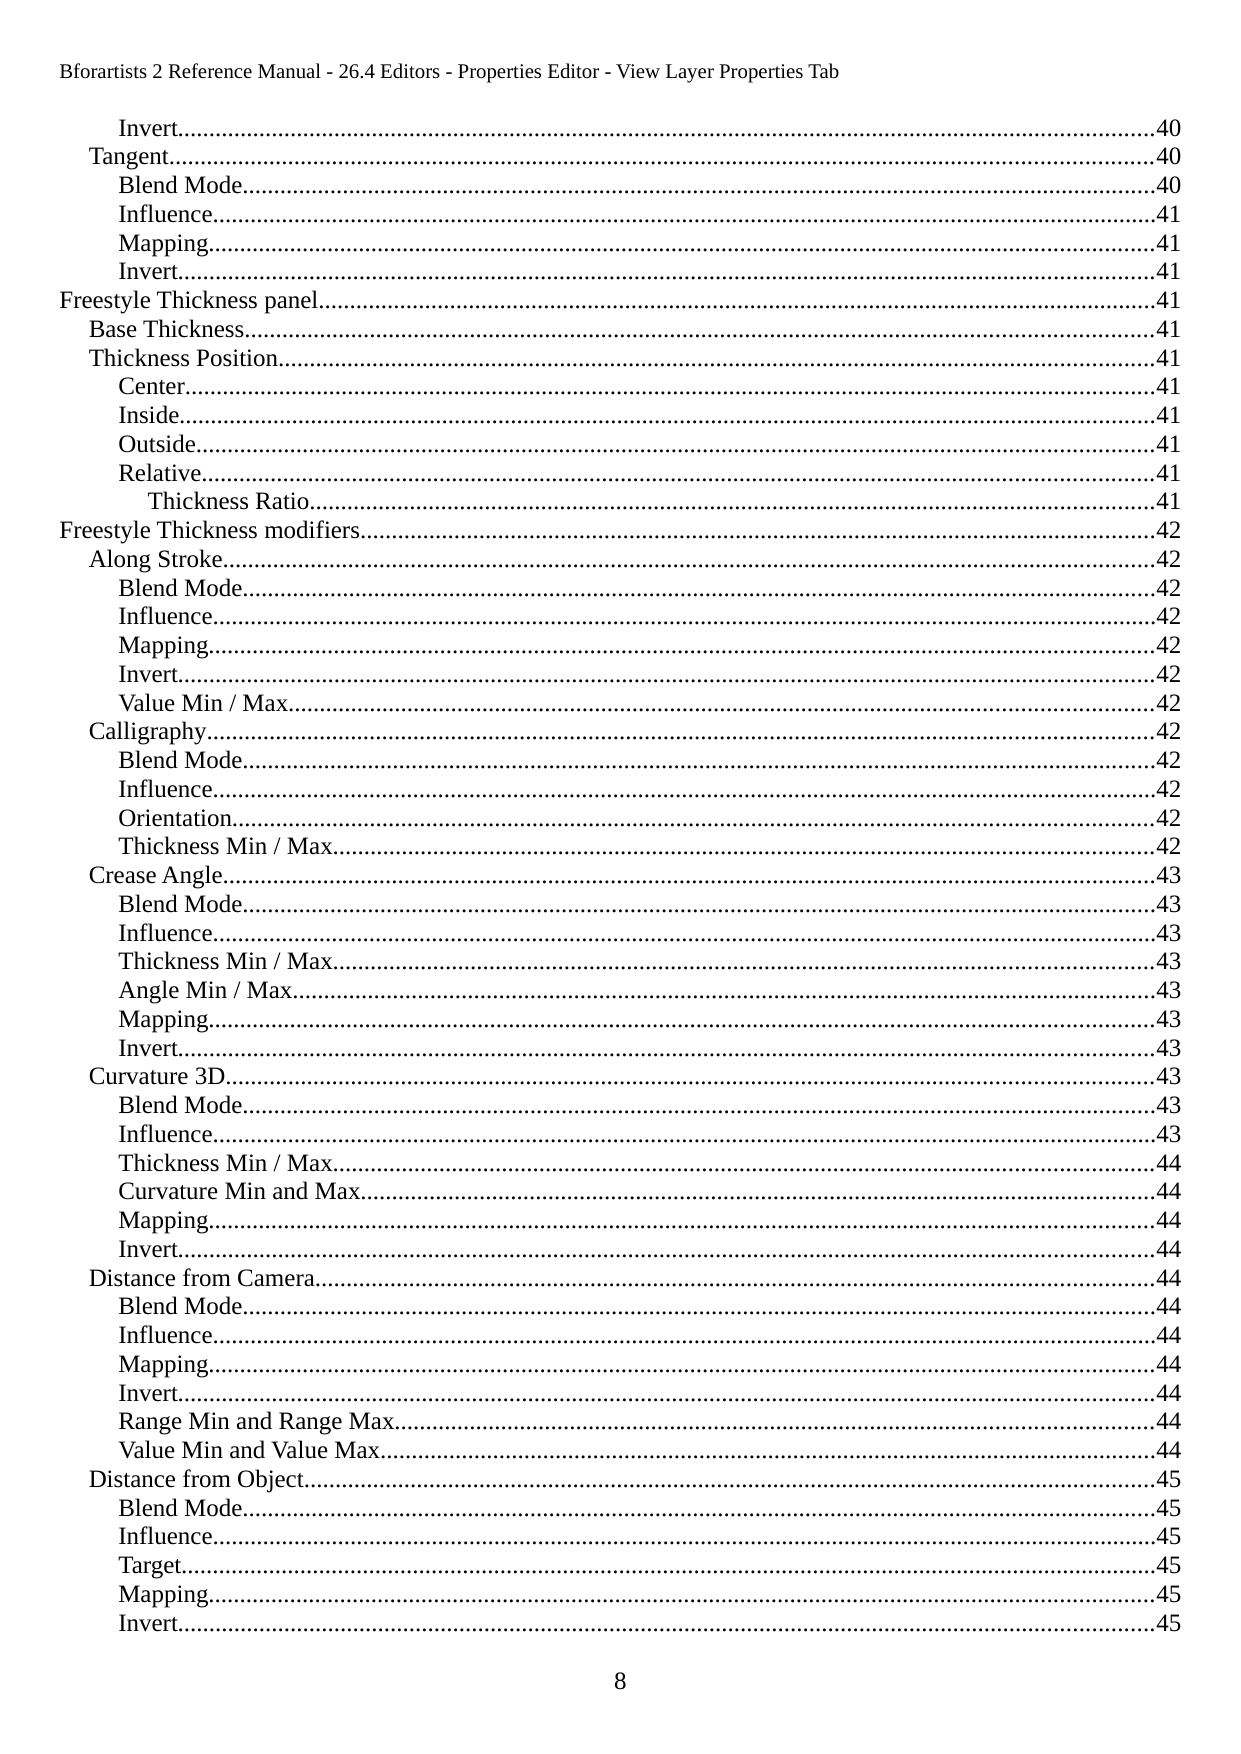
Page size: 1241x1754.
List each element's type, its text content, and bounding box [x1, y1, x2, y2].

text Thickness Min / Max 42 [118, 831, 1181, 860]
text Freestyle Thickness panel 41 [59, 285, 1181, 314]
text Base Thickness 41 [88, 314, 1181, 343]
text Freestyle Thickness modifiers 42 [59, 515, 1181, 544]
text Blend Mode 42 [118, 573, 1181, 601]
text Thickness Position 41 [88, 343, 1181, 371]
text Mapping 45 [118, 1579, 1181, 1608]
text Along Stroke 42 [88, 544, 1181, 573]
text Influence 45 [118, 1521, 1181, 1550]
text Influence 43 [118, 1119, 1181, 1148]
text Mapping 43 [118, 1004, 1181, 1033]
text Blend Mode 43 [118, 1090, 1181, 1119]
text Mapping 44 [118, 1205, 1181, 1234]
text Relative 41 [118, 458, 1181, 486]
text Blend Mode 42 [118, 745, 1181, 774]
text Thickness Ratio 41 [147, 486, 1181, 515]
text Influence 43 [118, 918, 1181, 946]
text Influence 41 [118, 199, 1181, 228]
text Blend Mode 43 [118, 889, 1181, 918]
text Center 41 [118, 371, 1181, 400]
text Target 45 [118, 1550, 1181, 1579]
text Invert 42 [118, 659, 1181, 688]
text Invert 44 [118, 1378, 1181, 1406]
text Orientation 42 [118, 803, 1181, 831]
text Invert 44 [118, 1234, 1181, 1263]
text Curvature Min and Max 44 [118, 1176, 1181, 1205]
text Influence 42 [118, 774, 1181, 803]
text Influence 42 [118, 601, 1181, 630]
text Mapping 44 [118, 1349, 1181, 1378]
text Mapping 42 [118, 630, 1181, 659]
text Blend Mode 40 [118, 170, 1181, 199]
text Invert 43 [118, 1033, 1181, 1061]
text Value Min / Max 42 [118, 688, 1181, 716]
text Curvature 3D 43 [88, 1061, 1181, 1090]
text Range Min and Range Max 44 [118, 1406, 1181, 1435]
text Angle Min / Max 43 [118, 975, 1181, 1004]
text Distance from Camera 44 [88, 1263, 1181, 1291]
text Thickness Min / Max 43 [118, 946, 1181, 975]
text Value Min and Value Max 44 [118, 1435, 1181, 1464]
text Invert 40 [118, 113, 1181, 141]
text Inside 41 [118, 400, 1181, 429]
text Invert 41 [118, 256, 1181, 285]
text Crease Angle 43 [88, 860, 1181, 889]
text Thickness Min / Max 44 [118, 1148, 1181, 1176]
text Influence 44 [118, 1320, 1181, 1349]
text Outside 41 [118, 429, 1181, 458]
text Blend Mode 44 [118, 1291, 1181, 1320]
text Mapping 41 [118, 228, 1181, 256]
text Blend Mode 45 [118, 1493, 1181, 1521]
text Calligraphy 42 [88, 716, 1181, 745]
text Distance from Object 45 [88, 1464, 1181, 1493]
text Tangent 40 [88, 141, 1181, 170]
text Invert 45 [118, 1608, 1181, 1636]
